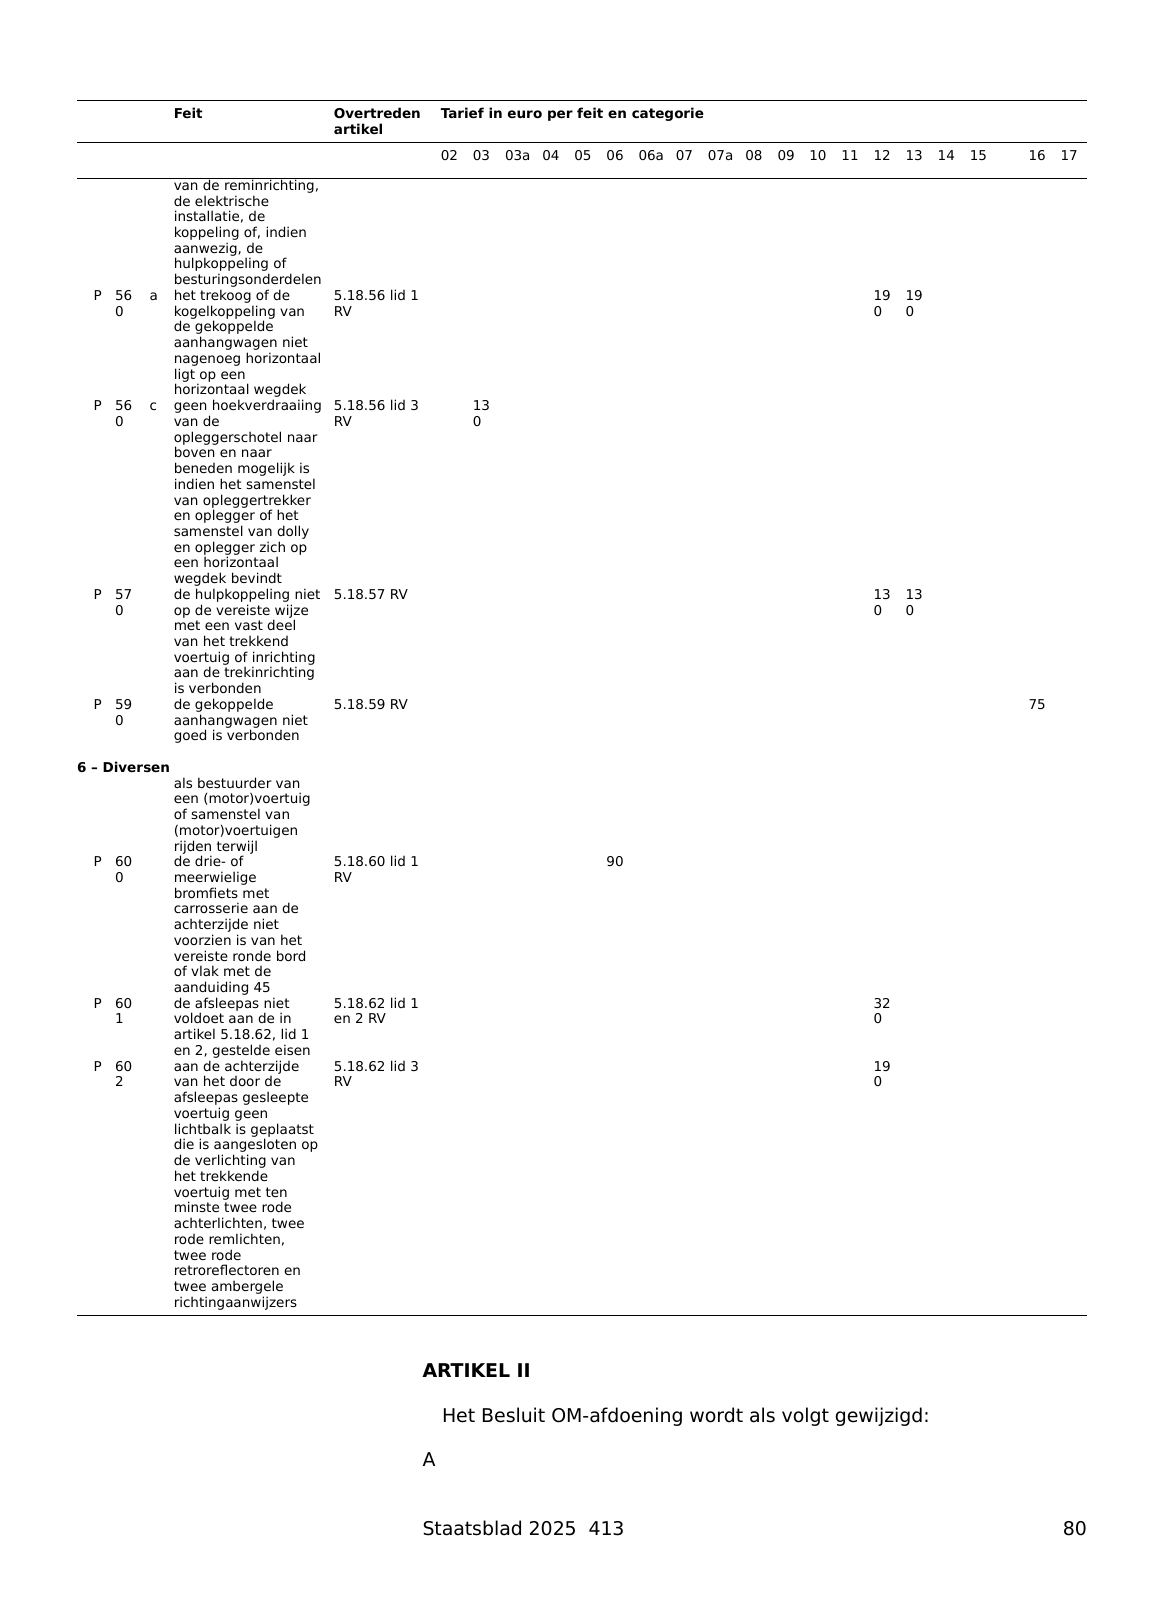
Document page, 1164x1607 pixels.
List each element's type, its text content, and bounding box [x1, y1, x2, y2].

table_cell 15 [964, 143, 1022, 178]
table_header [109, 101, 143, 142]
table_header Feit [168, 101, 328, 142]
text A [422, 1449, 1087, 1471]
table_header [1054, 101, 1087, 142]
table_cell 06 [600, 143, 632, 178]
table_cell 02 [435, 143, 467, 178]
table_header [162, 101, 167, 142]
table_cell 09 [771, 143, 803, 178]
table_cell 07 [670, 143, 702, 178]
table_cell 08 [739, 143, 771, 178]
table_cell 12 [868, 143, 899, 178]
table_header Tarief in euro per feit en categorie [435, 101, 1054, 142]
table_cell 14 [931, 143, 963, 178]
table_cell 16 [1022, 143, 1054, 178]
table_cell 05 [568, 143, 600, 178]
subtitle ARTIKEL II [422, 1360, 1087, 1382]
table_cell [144, 143, 162, 178]
table_cell [82, 143, 87, 178]
table_header [144, 101, 162, 142]
table_cell 07a [702, 143, 739, 178]
table_cell 03a [499, 143, 536, 178]
table_cell [109, 143, 143, 178]
table_cell [162, 143, 167, 178]
table_cell 10 [803, 143, 835, 178]
table_cell 17 [1054, 143, 1087, 178]
table_cell 13 [899, 143, 931, 178]
table_header [77, 101, 82, 142]
table_cell [88, 143, 109, 178]
table_cell 11 [835, 143, 867, 178]
table_cell [77, 143, 82, 178]
table_cell [168, 143, 328, 178]
table_cell 03 [467, 143, 499, 178]
table_cell [328, 143, 434, 178]
text Het Besluit OM-afdoening wordt als volgt gewijzigd: [422, 1404, 1087, 1426]
table_cell 04 [536, 143, 568, 178]
table_header [88, 101, 109, 142]
table_header [82, 101, 87, 142]
table_cell 06a [632, 143, 670, 178]
table_header Overtreden artikel [328, 101, 434, 142]
